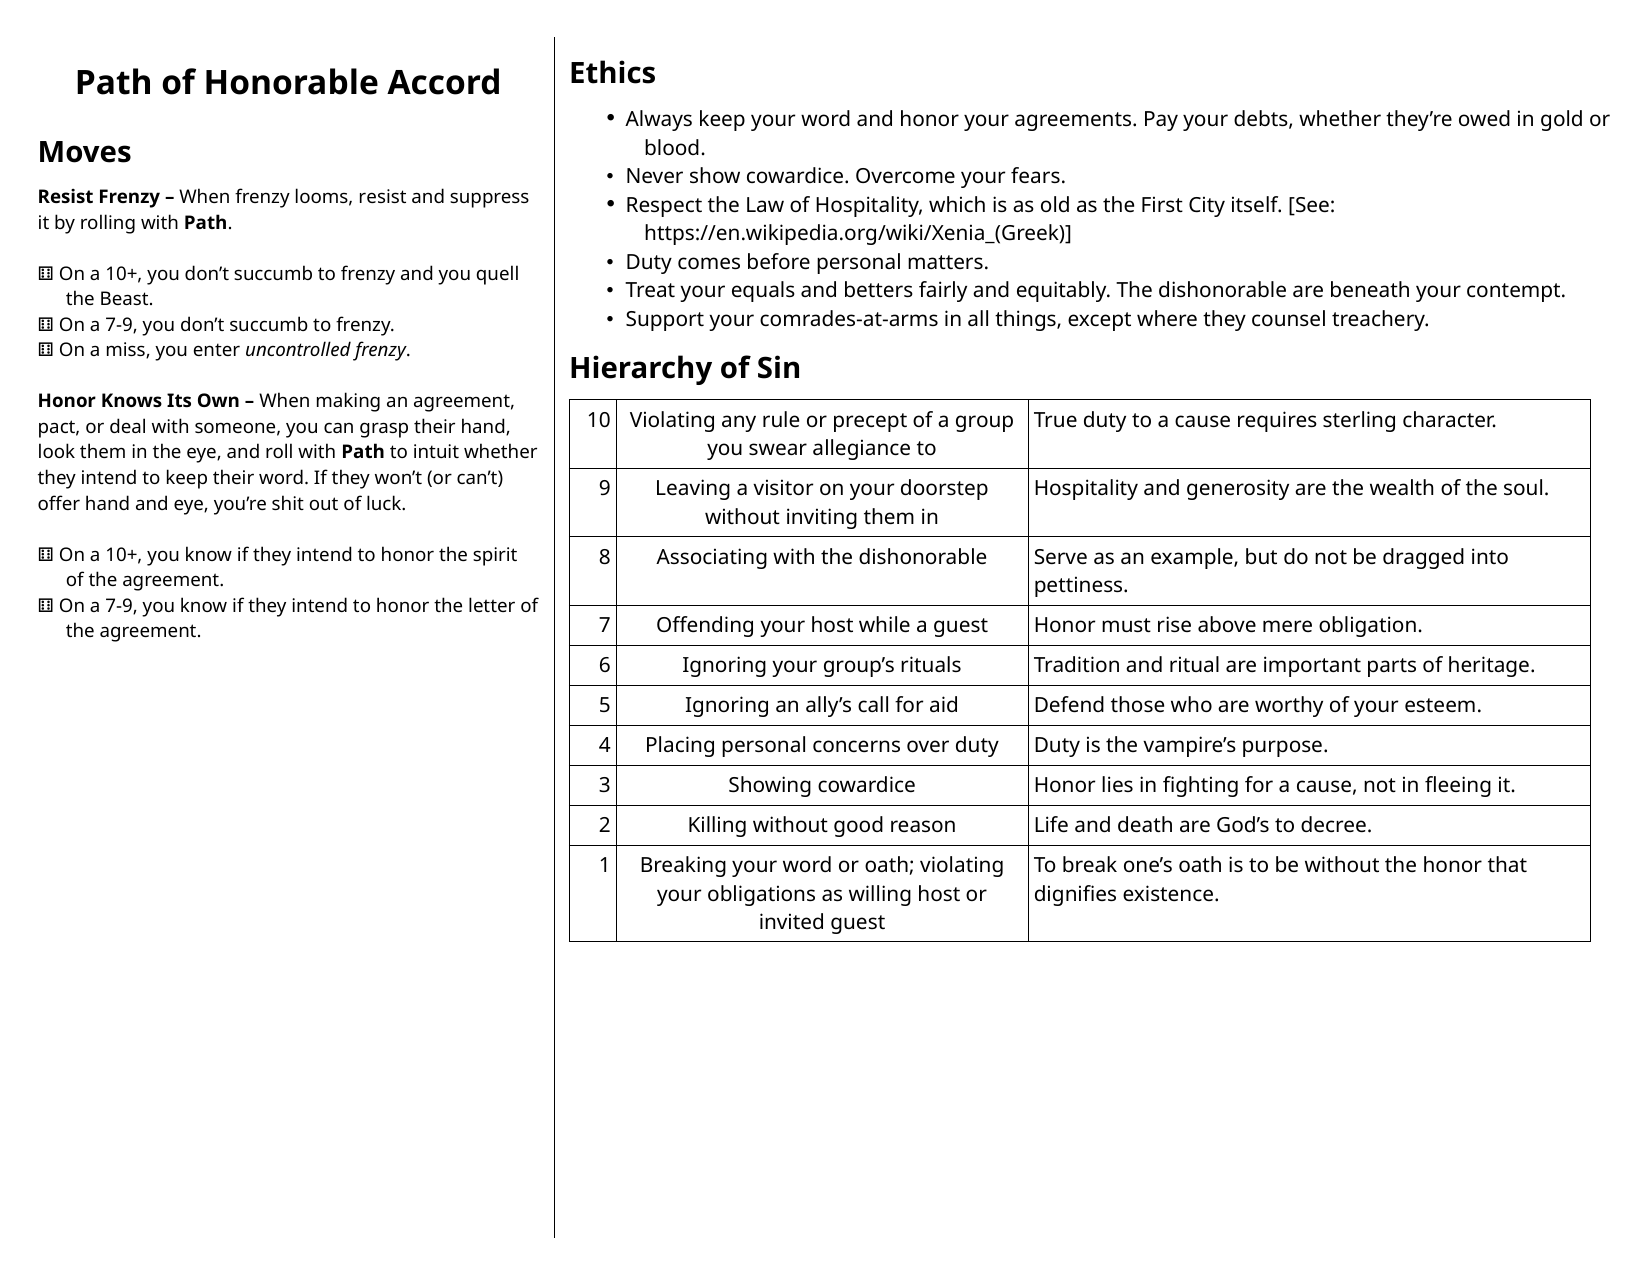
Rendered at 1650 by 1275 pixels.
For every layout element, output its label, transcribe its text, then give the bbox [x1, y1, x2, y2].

table_cell Defend those who are worthy of your esteem. [1029, 686, 1590, 724]
table_cell Hospitality and generosity are the wealth of the soul. [1029, 469, 1590, 536]
list Support your comrades-at-arms in all things, except where they counsel treachery. [606, 304, 1612, 332]
text Honor Knows Its Own – When making an agreement, pact, or deal with someone, you can grasp their hand, look them in the eye, and roll with Path to intuit whether they intend to keep their word. If they won’t (or can’t) offer hand and eye, you’re shit out of luck. [37, 388, 539, 515]
table_cell 3 [570, 766, 616, 804]
table_cell Tradition and ritual are important parts of heritage. [1029, 646, 1590, 684]
table_cell 1 [570, 846, 616, 941]
list Respect the Law of Hospitality, which is as old as the First City itself. [See: https://en.wikipedia.org/wiki/Xenia_(Greek)] [606, 190, 1612, 247]
table_cell Placing personal concerns over duty [617, 726, 1028, 764]
table_cell Ignoring an ally’s call for aid [617, 686, 1028, 724]
table_cell Honor must rise above mere obligation. [1029, 606, 1590, 644]
table_cell 8 [570, 537, 616, 604]
table_header Violating any rule or precept of a group you swear allegiance to [617, 400, 1028, 468]
table_cell 6 [570, 646, 616, 684]
table_cell Killing without good reason [617, 806, 1028, 844]
text ⚅ On a 7-9, you don’t succumb to frenzy. [37, 311, 539, 337]
subtitle Ethics [569, 52, 1612, 92]
table_cell 2 [570, 806, 616, 844]
text ⚅ On a 10+, you know if they intend to honor the spirit of the agreement. [37, 541, 539, 592]
list Duty comes before personal matters. [606, 247, 1612, 275]
text ⚅ On a miss, you enter uncontrolled frenzy. [37, 337, 539, 362]
table_cell Duty is the vampire’s purpose. [1029, 726, 1590, 764]
text ⚅ On a 7-9, you know if they intend to honor the letter of the agreement. [37, 592, 539, 643]
list Never show cowardice. Overcome your fears. [606, 161, 1612, 190]
table_cell 5 [570, 686, 616, 724]
table_cell Offending your host while a guest [617, 606, 1028, 644]
list Treat your equals and betters fairly and equitably. The dishonorable are beneath your contempt. [606, 275, 1612, 304]
table_header 10 [570, 400, 616, 468]
table_cell Honor lies in fighting for a cause, not in fleeing it. [1029, 766, 1590, 804]
table_cell Leaving a visitor on your doorstep without inviting them in [617, 469, 1028, 536]
table_cell 7 [570, 606, 616, 644]
table_cell Breaking your word or oath; violating your obligations as willing host or invited guest [617, 846, 1028, 941]
table_cell 9 [570, 469, 616, 536]
table_cell 4 [570, 726, 616, 764]
table_cell Serve as an example, but do not be dragged into pettiness. [1029, 537, 1590, 604]
table_cell Associating with the dishonorable [617, 537, 1028, 604]
table_header True duty to a cause requires sterling character. [1029, 400, 1590, 468]
table_cell Showing cowardice [617, 766, 1028, 804]
subtitle Hierarchy of Sin [569, 347, 1612, 387]
subtitle Moves [37, 131, 539, 171]
table_cell Ignoring your group’s rituals [617, 646, 1028, 684]
subtitle Path of Honorable Accord [37, 58, 539, 104]
table_cell To break one’s oath is to be without the honor that dignifies existence. [1029, 846, 1590, 941]
text ⚅ On a 10+, you don’t succumb to frenzy and you quell the Beast. [37, 260, 539, 311]
text Resist Frenzy – When frenzy looms, resist and suppress it by rolling with Path. [37, 184, 539, 235]
table_cell Life and death are God’s to decree. [1029, 806, 1590, 844]
list Always keep your word and honor your agreements. Pay your debts, whether they’re owed in gold or blood. [606, 104, 1612, 161]
